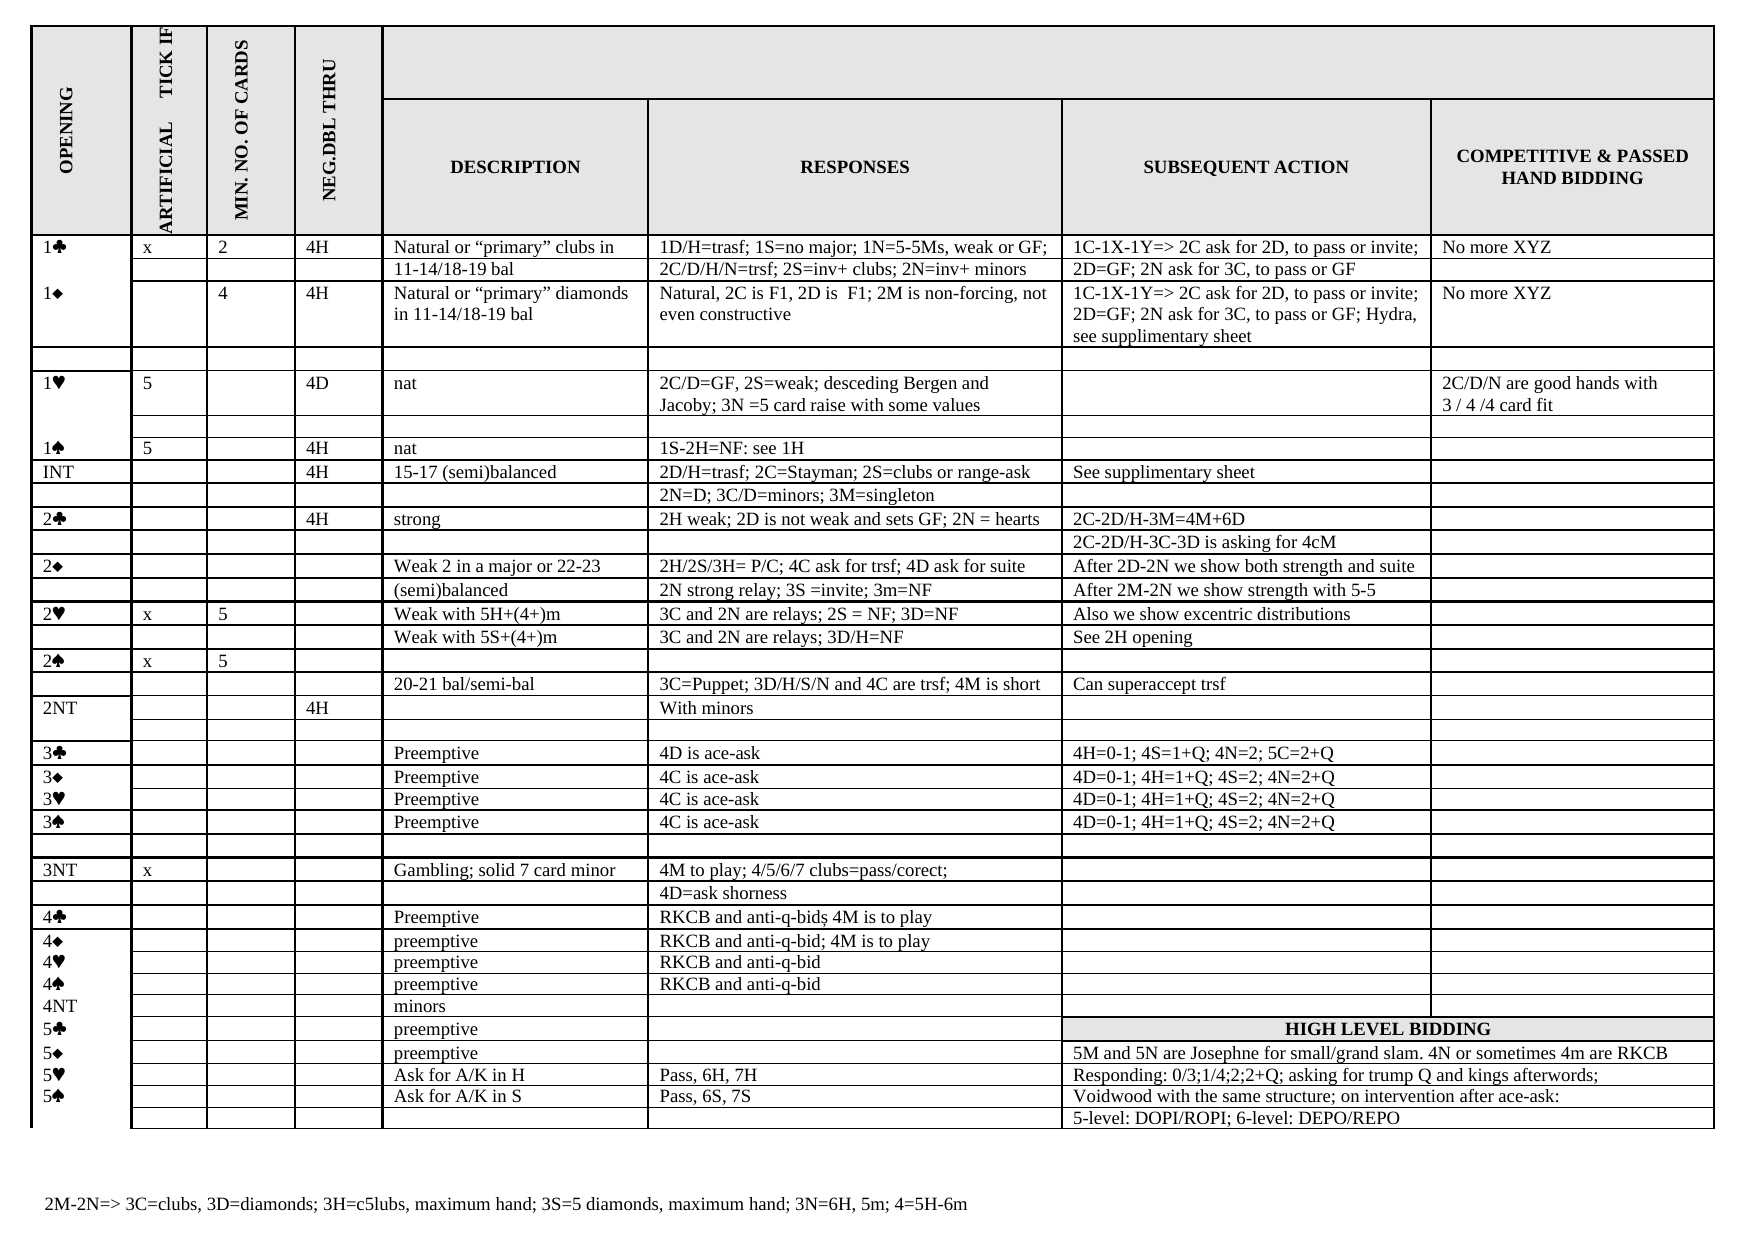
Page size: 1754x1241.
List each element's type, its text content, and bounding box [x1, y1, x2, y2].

table_cell (semi)balanced [384, 579, 647, 600]
table_cell 1C-1X-1Y=> 2C ask for 2D, to pass or invite; [1063, 236, 1430, 258]
table_cell 5 [208, 650, 294, 671]
table_cell [33, 882, 130, 904]
table_cell [1063, 416, 1430, 437]
table_cell [208, 1108, 294, 1128]
table_cell [133, 930, 206, 951]
table_cell Gambling; solid 7 card minor [384, 859, 647, 880]
table_cell [208, 835, 294, 856]
table_cell [649, 416, 1061, 437]
table_cell [133, 720, 206, 740]
table_cell [133, 579, 206, 600]
table_cell 2 [33, 603, 130, 624]
table_cell [133, 906, 206, 927]
table_cell [1432, 974, 1713, 994]
table_cell [296, 531, 381, 553]
table_cell [33, 579, 130, 600]
table_cell [208, 438, 294, 458]
table_cell [384, 484, 647, 506]
table_cell [208, 741, 294, 764]
table_cell 4H [296, 438, 381, 458]
table_cell [296, 766, 381, 787]
table_cell 2C/D/N are good hands with 3 / 4 /4 card fit [1432, 371, 1713, 415]
table_cell 4 [33, 906, 130, 927]
table_cell [649, 650, 1061, 671]
table_cell Weak with 5S+(4+)m [384, 626, 647, 648]
table_cell preemptive [384, 930, 647, 951]
table_cell [208, 416, 294, 437]
table_cell [1432, 720, 1713, 740]
table_cell 2NT [33, 697, 130, 718]
table_cell [208, 371, 294, 415]
table_cell [296, 626, 381, 648]
table_cell 4C is ace-ask [649, 789, 1061, 809]
table_cell [133, 555, 206, 577]
table_cell [649, 720, 1061, 740]
table_cell [1432, 906, 1713, 927]
table_cell Voidwood with the same structure; on intervention after ace-ask: [1063, 1086, 1713, 1107]
table_cell minors [384, 995, 647, 1016]
table_cell RKCB and anti-q-bid [649, 974, 1061, 994]
table_cell [296, 1108, 381, 1128]
table_cell [649, 1108, 1061, 1128]
table_cell [33, 1107, 130, 1128]
table_cell [133, 1064, 206, 1085]
table_cell [133, 882, 206, 904]
table_cell [1432, 811, 1713, 833]
table_cell Weak with 5H+(4+)m [384, 603, 647, 624]
table_cell 2H weak; 2D is not weak and sets GF; 2N = hearts [649, 508, 1061, 529]
table_cell 5 [33, 1040, 130, 1063]
table_cell [133, 741, 206, 764]
table_cell 4H [296, 696, 381, 718]
table_cell [296, 1086, 381, 1107]
table_cell preemptive [384, 952, 647, 973]
table_cell 2C/D=GF, 2S=weak; desceding Bergen and Jacoby; 3N =5 card raise with some values [649, 371, 1061, 415]
table_cell [208, 555, 294, 577]
table_cell [208, 974, 294, 994]
table_cell 4D [296, 371, 381, 415]
table_cell [1432, 461, 1713, 482]
table_cell [1432, 508, 1713, 529]
table_cell [208, 811, 294, 833]
table_cell RKCB and anti-q-bid [649, 952, 1061, 973]
table_cell After 2M-2N we show strength with 5-5 [1063, 579, 1430, 600]
table_cell 4H [296, 508, 381, 529]
table_cell [133, 789, 206, 809]
table_cell [296, 930, 381, 951]
table_cell 4H [296, 236, 381, 258]
table_cell [208, 1041, 294, 1063]
table_cell 1 [33, 372, 130, 415]
table_cell [296, 811, 381, 833]
table_cell [208, 531, 294, 553]
table_cell [1063, 859, 1430, 880]
table_cell 1 [33, 236, 130, 258]
table_cell [133, 1108, 206, 1128]
table_cell 3C and 2N are relays; 2S = NF; 3D=NF [649, 603, 1061, 624]
table_cell 2 [33, 555, 130, 577]
table_cell 3NT [33, 859, 130, 880]
table_cell After 2D-2N we show both strength and suite [1063, 555, 1430, 577]
table_cell 5 [133, 438, 206, 458]
table_cell COMPETITIVE & PASSED HAND BIDDING [1432, 100, 1713, 234]
table_cell [33, 348, 130, 370]
table_cell Natural, 2C is F1, 2D is F1; 2M is non-forcing, not even constructive [649, 282, 1061, 346]
table_header OPENING [33, 27, 130, 234]
table_cell 1 [33, 437, 130, 458]
table_cell [1063, 974, 1430, 994]
table_cell 2N strong relay; 3S =invite; 3m=NF [649, 579, 1061, 600]
table_cell [208, 930, 294, 951]
table_cell [1063, 484, 1430, 506]
table_cell 1D/H=trasf; 1S=no major; 1N=5-5Ms, weak or GF; [649, 236, 1061, 258]
table_cell No more XYZ [1432, 236, 1713, 258]
table_cell 3C=Puppet; 3D/H/S/N and 4C are trsf; 4M is short [649, 673, 1061, 695]
table_cell 11-14/18-19 bal [384, 259, 647, 279]
table_cell 15-17 (semi)balanced [384, 461, 647, 482]
table_cell [1432, 859, 1713, 880]
table_cell [296, 484, 381, 506]
table_cell x [133, 859, 206, 880]
table_cell SUBSEQUENT ACTION [1063, 100, 1430, 234]
table_cell [1432, 555, 1713, 577]
table_cell 2 [208, 236, 294, 258]
table_cell [1063, 835, 1430, 856]
table_cell 4D=ask shorness [649, 882, 1061, 904]
table_cell DESCRIPTION [384, 100, 647, 234]
table_cell [384, 531, 647, 553]
table_cell [208, 952, 294, 973]
table_cell [133, 952, 206, 973]
table_cell 4NT [33, 994, 130, 1016]
table_cell 4 [208, 282, 294, 346]
table_cell [208, 696, 294, 718]
table_cell [33, 258, 130, 279]
table_cell [384, 1108, 647, 1128]
table_cell 1 [33, 280, 130, 346]
table_cell See supplimentary sheet [1063, 461, 1430, 482]
table_cell [384, 416, 647, 437]
table_cell 2N=D; 3C/D=minors; 3M=singleton [649, 484, 1061, 506]
table_cell [133, 1086, 206, 1107]
table_cell [384, 882, 647, 904]
table_cell [208, 1064, 294, 1085]
table_cell No more XYZ [1432, 282, 1713, 346]
table_cell [208, 579, 294, 600]
table_cell Ask for A/K in S [384, 1086, 647, 1107]
table_cell [296, 579, 381, 600]
table_cell [208, 789, 294, 809]
table_cell [1432, 416, 1713, 437]
table_cell nat [384, 371, 647, 415]
table_cell [208, 673, 294, 695]
table_cell 4H [296, 282, 381, 346]
table_cell 3 [33, 811, 130, 833]
table_cell [296, 259, 381, 279]
table_cell [384, 650, 647, 671]
table_cell 3 [33, 788, 130, 809]
table_cell [384, 348, 647, 370]
table_cell [1432, 484, 1713, 506]
table_cell [296, 859, 381, 880]
table_cell RKCB and anti-q-bidș 4M is to play [649, 906, 1061, 927]
table_cell 4M to play; 4/5/6/7 clubs=pass/corect; [649, 859, 1061, 880]
table_cell 4D=0-1; 4H=1+Q; 4S=2; 4N=2+Q [1063, 811, 1430, 833]
table_header NEG.DBL THRU [296, 27, 381, 234]
table_cell See 2H opening [1063, 626, 1430, 648]
table_cell [133, 995, 206, 1016]
table_cell [1063, 930, 1430, 951]
table_cell [33, 415, 130, 437]
table_cell [208, 626, 294, 648]
table_cell 2 [33, 508, 130, 529]
table_cell [296, 1064, 381, 1085]
table_cell Pass, 6H, 7H [649, 1064, 1061, 1085]
table_cell [1432, 603, 1713, 624]
table_cell [296, 603, 381, 624]
table_cell [133, 348, 206, 370]
table_cell [208, 1017, 294, 1040]
table_cell 20-21 bal/semi-bal [384, 673, 647, 695]
table_cell [296, 555, 381, 577]
table_cell 4H [296, 461, 381, 482]
table_cell [133, 1017, 206, 1040]
table_cell [296, 882, 381, 904]
table_cell [296, 673, 381, 695]
table_cell [1063, 438, 1430, 458]
table_cell [133, 461, 206, 482]
table_cell Ask for A/K in H [384, 1064, 647, 1085]
table_cell strong [384, 508, 647, 529]
table_cell [133, 484, 206, 506]
table_cell INT [33, 461, 130, 482]
table_cell [1432, 531, 1713, 553]
table_cell [133, 766, 206, 787]
table_cell x [133, 603, 206, 624]
table_cell [208, 461, 294, 482]
table_cell 4D=0-1; 4H=1+Q; 4S=2; 4N=2+Q [1063, 766, 1430, 787]
table_cell [1432, 650, 1713, 671]
table_cell 4 [33, 973, 130, 994]
table_cell Also we show excentric distributions [1063, 603, 1430, 624]
table_cell Preemptive [384, 811, 647, 833]
table_cell 5 [133, 371, 206, 415]
table_cell [1432, 835, 1713, 856]
table_cell [208, 882, 294, 904]
table_cell [33, 719, 130, 740]
table_cell [133, 1041, 206, 1063]
table_cell [133, 508, 206, 529]
table_cell [1432, 789, 1713, 809]
table_cell 5 [33, 1063, 130, 1085]
table_cell [208, 508, 294, 529]
table_cell [133, 673, 206, 695]
table_cell [296, 1017, 381, 1040]
table_cell [1432, 348, 1713, 370]
table_cell [133, 282, 206, 346]
table_cell RKCB and anti-q-bid; 4M is to play [649, 930, 1061, 951]
table_cell [1432, 673, 1713, 695]
table_cell [133, 696, 206, 718]
table_cell [649, 531, 1061, 553]
table_cell Natural or “primary” clubs in [384, 236, 647, 258]
table_cell 5 [33, 1016, 130, 1040]
table_cell 4 [33, 930, 130, 951]
table_cell Preemptive [384, 766, 647, 787]
table_cell preemptive [384, 1041, 647, 1063]
table_cell preemptive [384, 1017, 647, 1040]
table_cell [33, 673, 130, 695]
table_cell [1432, 952, 1713, 973]
table_cell [133, 811, 206, 833]
table_cell [1063, 906, 1430, 927]
table_cell [296, 416, 381, 437]
table_cell 4 [33, 951, 130, 973]
table_cell Natural or “primary” diamonds in 11-14/18-19 bal [384, 282, 647, 346]
table_cell [296, 906, 381, 927]
table_cell [296, 952, 381, 973]
table_header TICK IF ARTIFICIAL [133, 27, 206, 234]
table_cell 4C is ace-ask [649, 811, 1061, 833]
table_cell [384, 720, 647, 740]
table_cell 3 [33, 766, 130, 787]
table_cell 2C/D/H/N=trsf; 2S=inv+ clubs; 2N=inv+ minors [649, 259, 1061, 279]
table_cell 5 [33, 1085, 130, 1107]
table_cell [33, 626, 130, 648]
table_cell [296, 974, 381, 994]
table_cell 4D=0-1; 4H=1+Q; 4S=2; 4N=2+Q [1063, 789, 1430, 809]
table_cell [384, 696, 647, 718]
table_cell 1S-2H=NF: see 1H [649, 438, 1061, 458]
table_cell 2D=GF; 2N ask for 3C, to pass or GF [1063, 259, 1430, 279]
table_cell HIGH LEVEL BIDDING [1063, 1018, 1713, 1040]
table_cell [649, 835, 1061, 856]
table_cell [208, 906, 294, 927]
table_cell 5M and 5N are Josephne for small/grand slam. 4N or sometimes 4m are RKCB [1063, 1042, 1713, 1063]
table_cell [1432, 438, 1713, 458]
table_cell [208, 720, 294, 740]
table_cell [296, 741, 381, 764]
table_cell [1063, 952, 1430, 973]
table_cell 5-level: DOPI/ROPI; 6-level: DEPO/REPO [1063, 1108, 1713, 1128]
table_cell RESPONSES [649, 100, 1061, 234]
table_cell [133, 626, 206, 648]
table_header MIN. NO. OF CARDS [208, 27, 294, 234]
table_cell [296, 348, 381, 370]
table_cell [208, 484, 294, 506]
table_cell [1432, 626, 1713, 648]
table_cell Preemptive [384, 906, 647, 927]
table_cell 4D is ace-ask [649, 741, 1061, 764]
table_cell x [133, 236, 206, 258]
table_cell [1432, 259, 1713, 279]
table_cell [296, 995, 381, 1016]
table_header [384, 27, 1713, 98]
table_cell [1432, 741, 1713, 764]
table_cell 2 [33, 650, 130, 671]
table_cell [208, 995, 294, 1016]
table_cell [1432, 995, 1713, 1016]
table_cell [1432, 930, 1713, 951]
table_cell Preemptive [384, 741, 647, 764]
table_cell 1C-1X-1Y=> 2C ask for 2D, to pass or invite; 2D=GF; 2N ask for 3C, to pass or GF; Hydra, see supplimentary sheet [1063, 282, 1430, 346]
table_cell [384, 835, 647, 856]
table_cell 2C-2D/H-3M=4M+6D [1063, 508, 1430, 529]
table_cell Can superaccept trsf [1063, 673, 1430, 695]
table_cell [296, 835, 381, 856]
table_cell 2C-2D/H-3C-3D is asking for 4cM [1063, 531, 1430, 553]
table_cell With minors [649, 696, 1061, 718]
table_cell [133, 259, 206, 279]
table_cell [1063, 720, 1430, 740]
table_cell [1432, 882, 1713, 904]
table_cell x [133, 650, 206, 671]
table_cell [1432, 579, 1713, 600]
table_cell 3C and 2N are relays; 3D/H=NF [649, 626, 1061, 648]
table_cell 2H/2S/3H= P/C; 4C ask for trsf; 4D ask for suite [649, 555, 1061, 577]
table_cell [296, 720, 381, 740]
table_cell [33, 531, 130, 553]
table_cell [649, 1041, 1061, 1063]
table_cell 2D/H=trasf; 2C=Stayman; 2S=clubs or range-ask [649, 461, 1061, 482]
table_cell [133, 835, 206, 856]
table_cell [208, 859, 294, 880]
table_cell [133, 974, 206, 994]
table_cell [1063, 995, 1430, 1016]
table_cell [208, 1086, 294, 1107]
table_cell [208, 766, 294, 787]
table_cell [33, 835, 130, 856]
table_cell [1063, 650, 1430, 671]
table_cell Pass, 6S, 7S [649, 1086, 1061, 1107]
table_cell [208, 348, 294, 370]
table_cell 4H=0-1; 4S=1+Q; 4N=2; 5C=2+Q [1063, 741, 1430, 764]
table_cell [133, 416, 206, 437]
table_cell [1063, 371, 1430, 415]
table_cell [1063, 348, 1430, 370]
table_cell [1432, 696, 1713, 718]
text 2M-2N=> 3C=clubs, 3D=diamonds; 3H=c5lubs, maximum hand; 3S=5 diamonds, maximum hand; 3N=6H, 5m; 4=5H-6m [44, 1193, 1728, 1215]
table_cell [1063, 696, 1430, 718]
table_cell 3 [33, 742, 130, 764]
table_cell Preemptive [384, 789, 647, 809]
table_cell [649, 995, 1061, 1016]
table_cell [208, 259, 294, 279]
table_cell [133, 531, 206, 553]
table_cell 4C is ace-ask [649, 766, 1061, 787]
table_cell [296, 789, 381, 809]
table_cell [649, 1017, 1061, 1040]
table_cell [296, 1041, 381, 1063]
table_cell [33, 484, 130, 506]
table_cell Responding: 0/3;1/4;2;2+Q; asking for trump Q and kings afterwords; [1063, 1064, 1713, 1085]
table_cell [649, 348, 1061, 370]
table_cell 5 [208, 603, 294, 624]
table_cell Weak 2 in a major or 22-23 [384, 555, 647, 577]
table_cell [296, 650, 381, 671]
table_cell [1063, 882, 1430, 904]
table_cell preemptive [384, 974, 647, 994]
table_cell [1432, 766, 1713, 787]
table_cell nat [384, 438, 647, 458]
